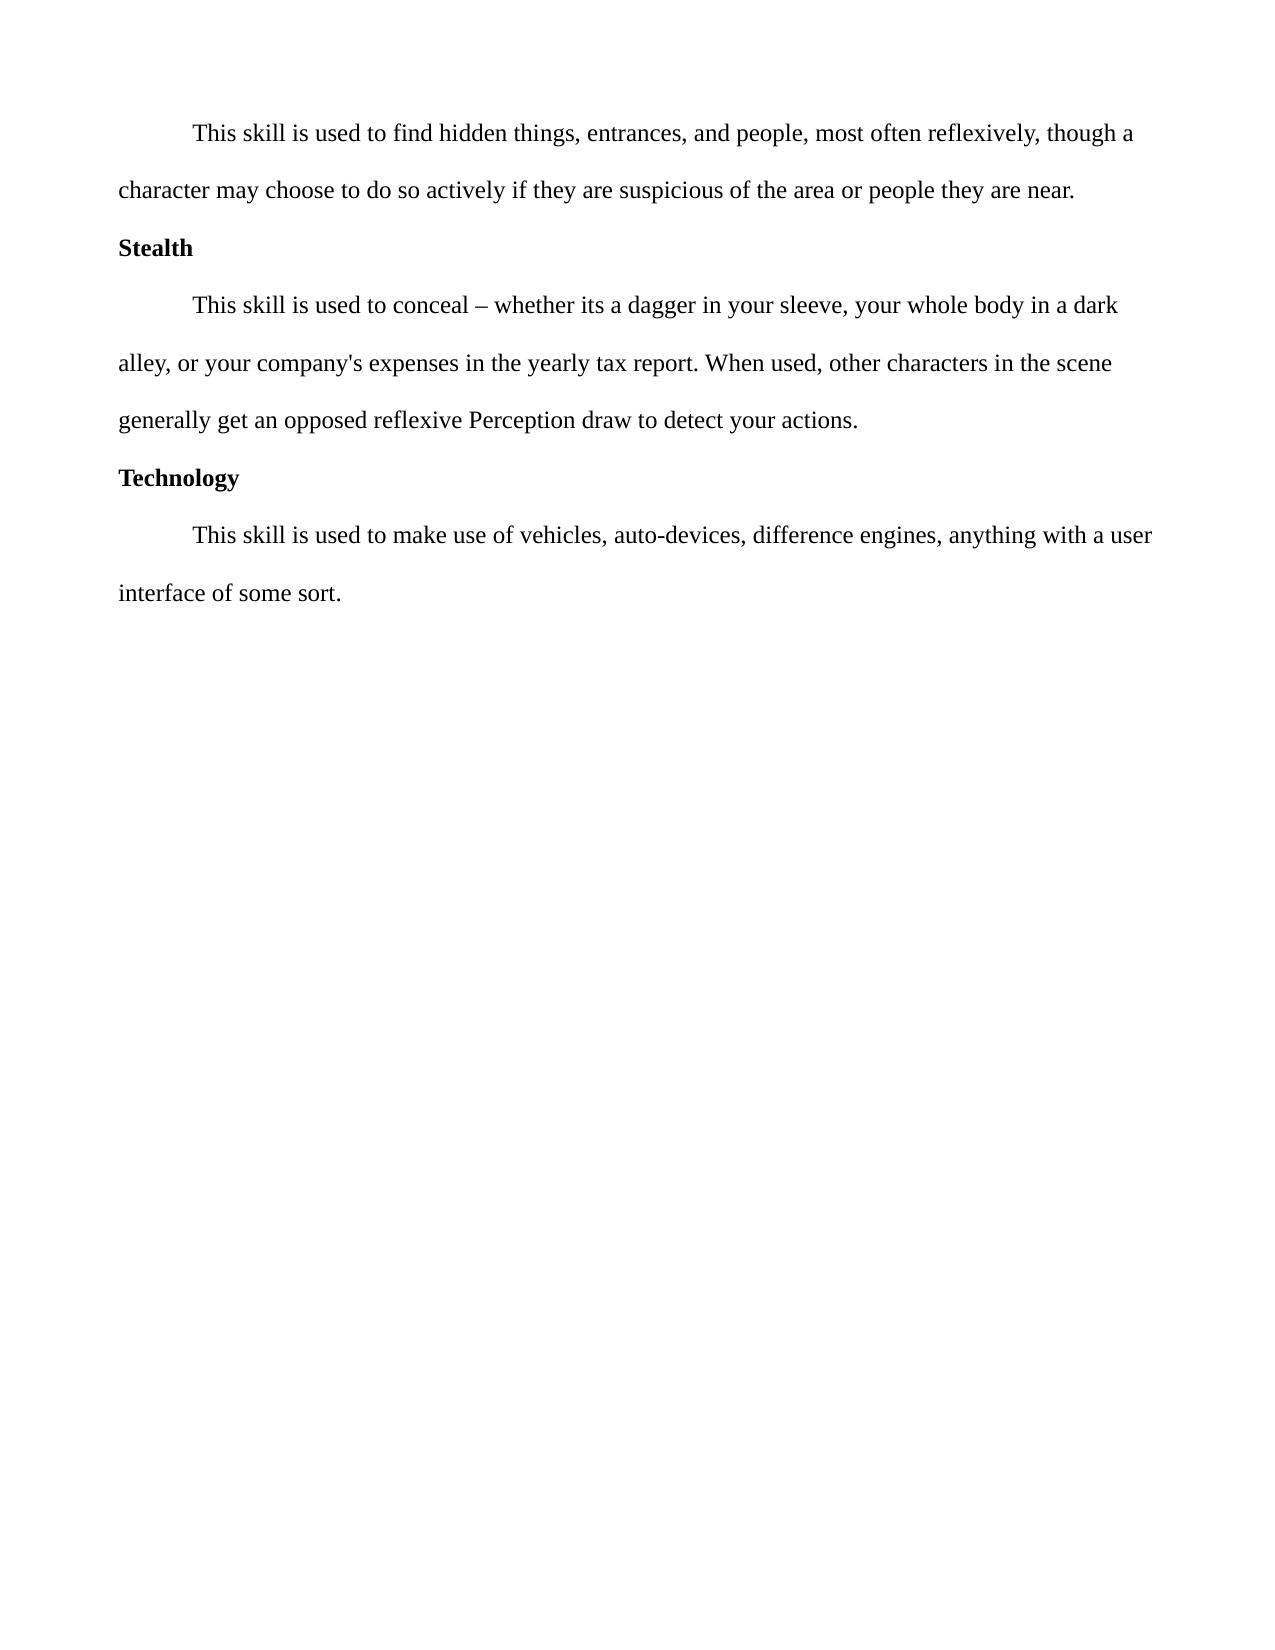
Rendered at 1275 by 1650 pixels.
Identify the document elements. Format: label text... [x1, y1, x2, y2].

text character may choose to do so actively if they are suspicious of the area or people they are near. [118, 176, 1157, 204]
text interface of some sort. [118, 578, 1157, 607]
text Technology [118, 463, 1157, 492]
text Stealth [118, 233, 1157, 262]
text This skill is used to find hidden things, entrances, and people, most often reflexively, though a [118, 118, 1157, 147]
text This skill is used to make use of vehicles, auto-devices, difference engines, anything with a user [118, 521, 1157, 549]
text This skill is used to conceal – whether its a dagger in your sleeve, your whole body in a dark alley, or your company's expenses in the yearly tax report. When used, other characters in the scene generally get an opposed reflexive Perception draw to detect your actions. [118, 291, 1157, 434]
